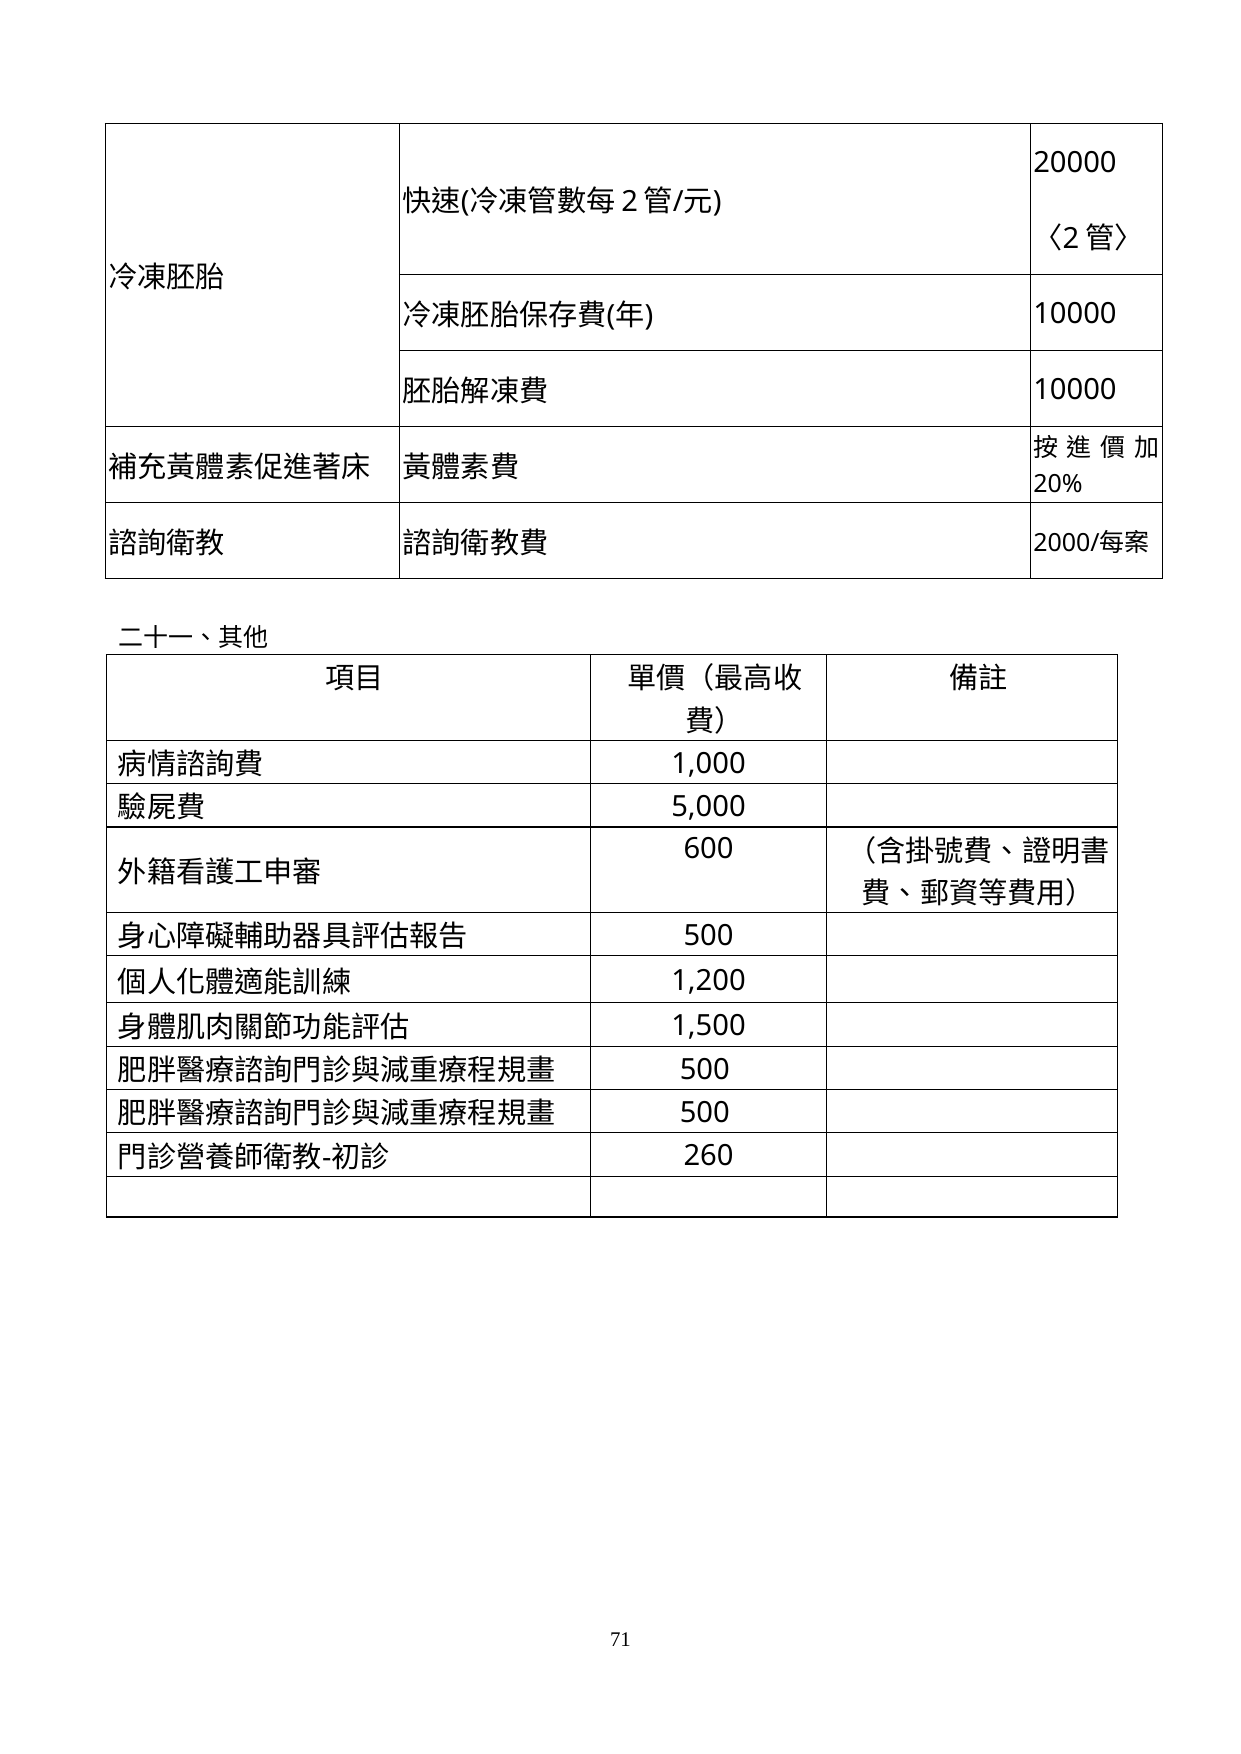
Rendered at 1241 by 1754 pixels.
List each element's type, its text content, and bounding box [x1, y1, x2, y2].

table_cell 胚胎解凍費 [400, 351, 1030, 426]
table_cell 20000 〈2管〉 [1031, 124, 1162, 274]
table_cell [827, 1090, 1117, 1132]
table_cell 身心障礙輔助器具評估報告 [107, 913, 590, 955]
table_cell 1,200 [591, 956, 826, 1002]
table_cell 5,000 [591, 784, 826, 826]
table_cell [827, 956, 1117, 1002]
table_cell 病情諮詢費 [107, 741, 590, 783]
table_cell [591, 1177, 826, 1216]
table_cell 1,500 [591, 1003, 826, 1046]
table_header 單價（最高收費） [591, 655, 826, 740]
table_cell 2000/每案 [1031, 503, 1162, 578]
text 二十一、其他 [118, 617, 1122, 654]
table_cell 快速(冷凍管數每2管/元) [400, 124, 1030, 274]
table_cell 冷凍胚胎保存費(年) [400, 275, 1030, 350]
table_cell 冷凍胚胎 [106, 124, 399, 426]
table_cell 門診營養師衛教-初診 [107, 1133, 590, 1176]
table_cell （含掛號費、證明書費、郵資等費用） [827, 828, 1117, 912]
table_cell [827, 1003, 1117, 1046]
table_cell 600 [591, 828, 826, 912]
table_cell [827, 741, 1117, 783]
table_cell 驗屍費 [107, 784, 590, 826]
table_cell 按進價加20% [1031, 427, 1162, 502]
table_header 備註 [827, 655, 1117, 740]
table_cell 諮詢衛教 [106, 503, 399, 578]
table_cell 500 [591, 1047, 826, 1089]
table_cell 黃體素費 [400, 427, 1030, 502]
table_cell 10000 [1031, 351, 1162, 426]
table_cell 1,000 [591, 741, 826, 783]
table_cell 肥胖醫療諮詢門診與減重療程規畫 [107, 1047, 590, 1089]
table_cell 個人化體適能訓練 [107, 956, 590, 1002]
table_cell [827, 1047, 1117, 1089]
table_cell [827, 784, 1117, 826]
table_cell 10000 [1031, 275, 1162, 350]
table_header 項目 [107, 655, 590, 740]
table_cell [827, 1133, 1117, 1176]
table_cell 補充黃體素促進著床 [106, 427, 399, 502]
table_cell [827, 1177, 1117, 1216]
table_cell 外籍看護工申審 [107, 828, 590, 912]
table_cell 260 [591, 1133, 826, 1176]
table_cell 肥胖醫療諮詢門診與減重療程規畫 [107, 1090, 590, 1132]
table_cell [827, 913, 1117, 955]
table_cell 500 [591, 1090, 826, 1132]
table_cell 諮詢衛教費 [400, 503, 1030, 578]
table_cell 身體肌肉關節功能評估 [107, 1003, 590, 1046]
table_cell [107, 1177, 590, 1216]
table_cell 500 [591, 913, 826, 955]
